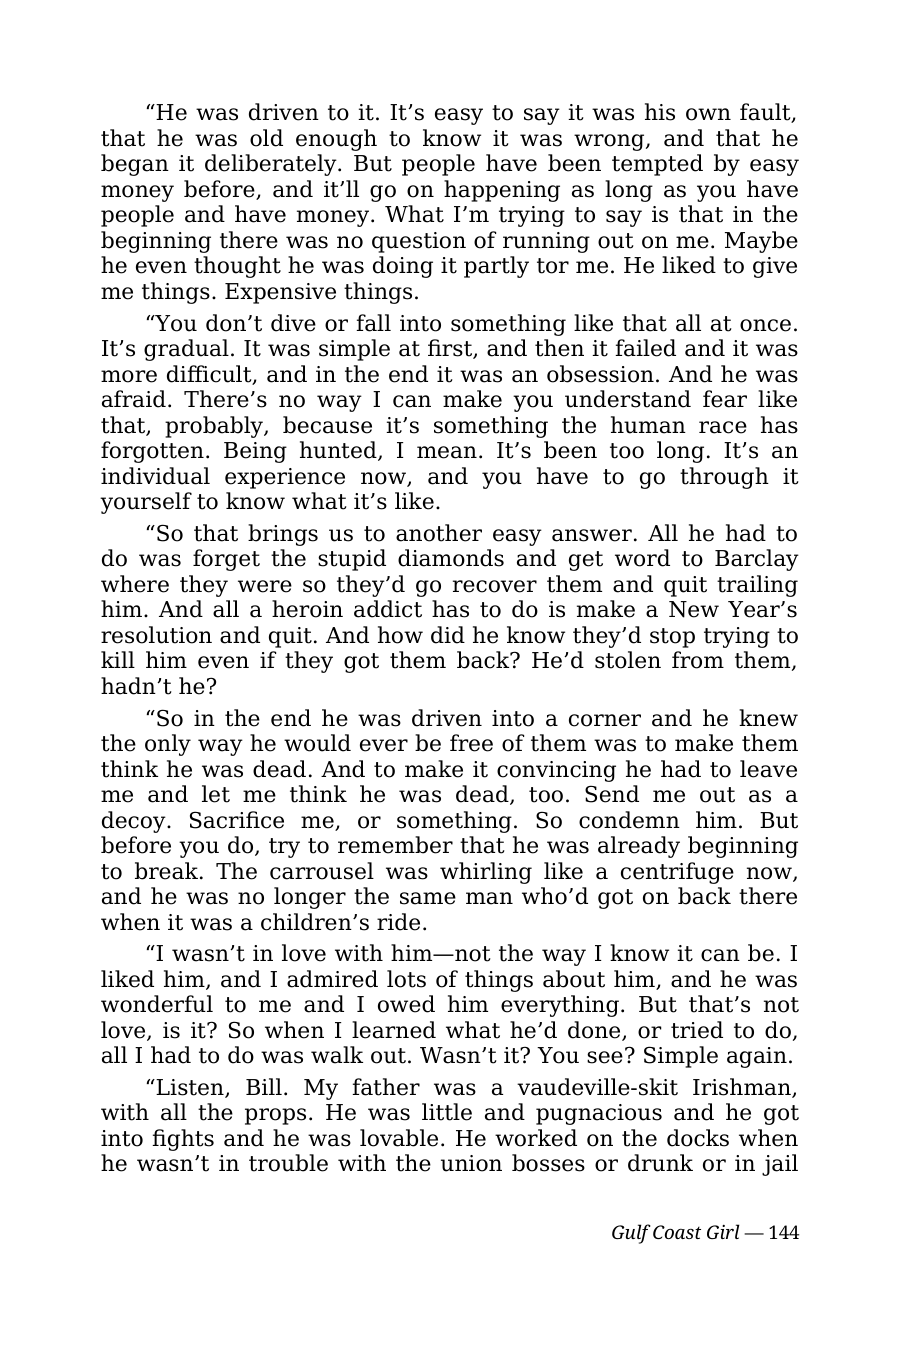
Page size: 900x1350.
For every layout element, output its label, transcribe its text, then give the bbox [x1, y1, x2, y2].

text “So in the end he was driven into a corner and he knew the only way he would ever be free of them was to make them think he was dead. And to make it convincing he had to leave me and let me think he was dead, too. Send me out as a decoy. Sacrifice me, or something. So condemn him. But before you do, try to remember that he was already beginning to break. The carrousel was whirling like a centrifuge now, and he was no longer the same man who’d got on back there when it was a children’s ride. [101, 706, 799, 935]
text “Listen, Bill. My father was a vaudeville-skit Irishman, with all the props. He was little and pugnacious and he got into fights and he was lovable. He worked on the docks when he wasn’t in trouble with the union bosses or drunk or in jail [101, 1075, 799, 1177]
text “I wasn’t in love with him—not the way I know it can be. I liked him, and I admired lots of things about him, and he was wonderful to me and I owed him everything. But that’s not love, is it? So when I learned what he’d done, or tried to do, all I had to do was walk out. Wasn’t it? You see? Simple again. [101, 941, 799, 1069]
text “So that brings us to another easy answer. All he had to do was forget the stupid diamonds and get word to Barclay where they were so they’d go recover them and quit trailing him. And all a heroin addict has to do is make a New Year’s resolution and quit. And how did he know they’d stop trying to kill him even if they got them back? He’d stolen from them, hadn’t he? [101, 521, 799, 699]
text “He was driven to it. It’s easy to say it was his own fault, that he was old enough to know it was wrong, and that he began it deliberately. But people have been tempted by easy money before, and it’ll go on happening as long as you have people and have money. What I’m trying to say is that in the beginning there was no question of running out on me. Maybe he even thought he was doing it partly tor me. He liked to give me things. Expensive things. [101, 101, 799, 305]
text “You don’t dive or fall into something like that all at once. It’s gradual. It was simple at first, and then it failed and it was more difficult, and in the end it was an obsession. And he was afraid. There’s no way I can make you understand fear like that, probably, because it’s something the human race has forgotten. Being hunted, I mean. It’s been too long. It’s an individual experience now, and you have to go through it yourself to know what it’s like. [101, 311, 799, 515]
